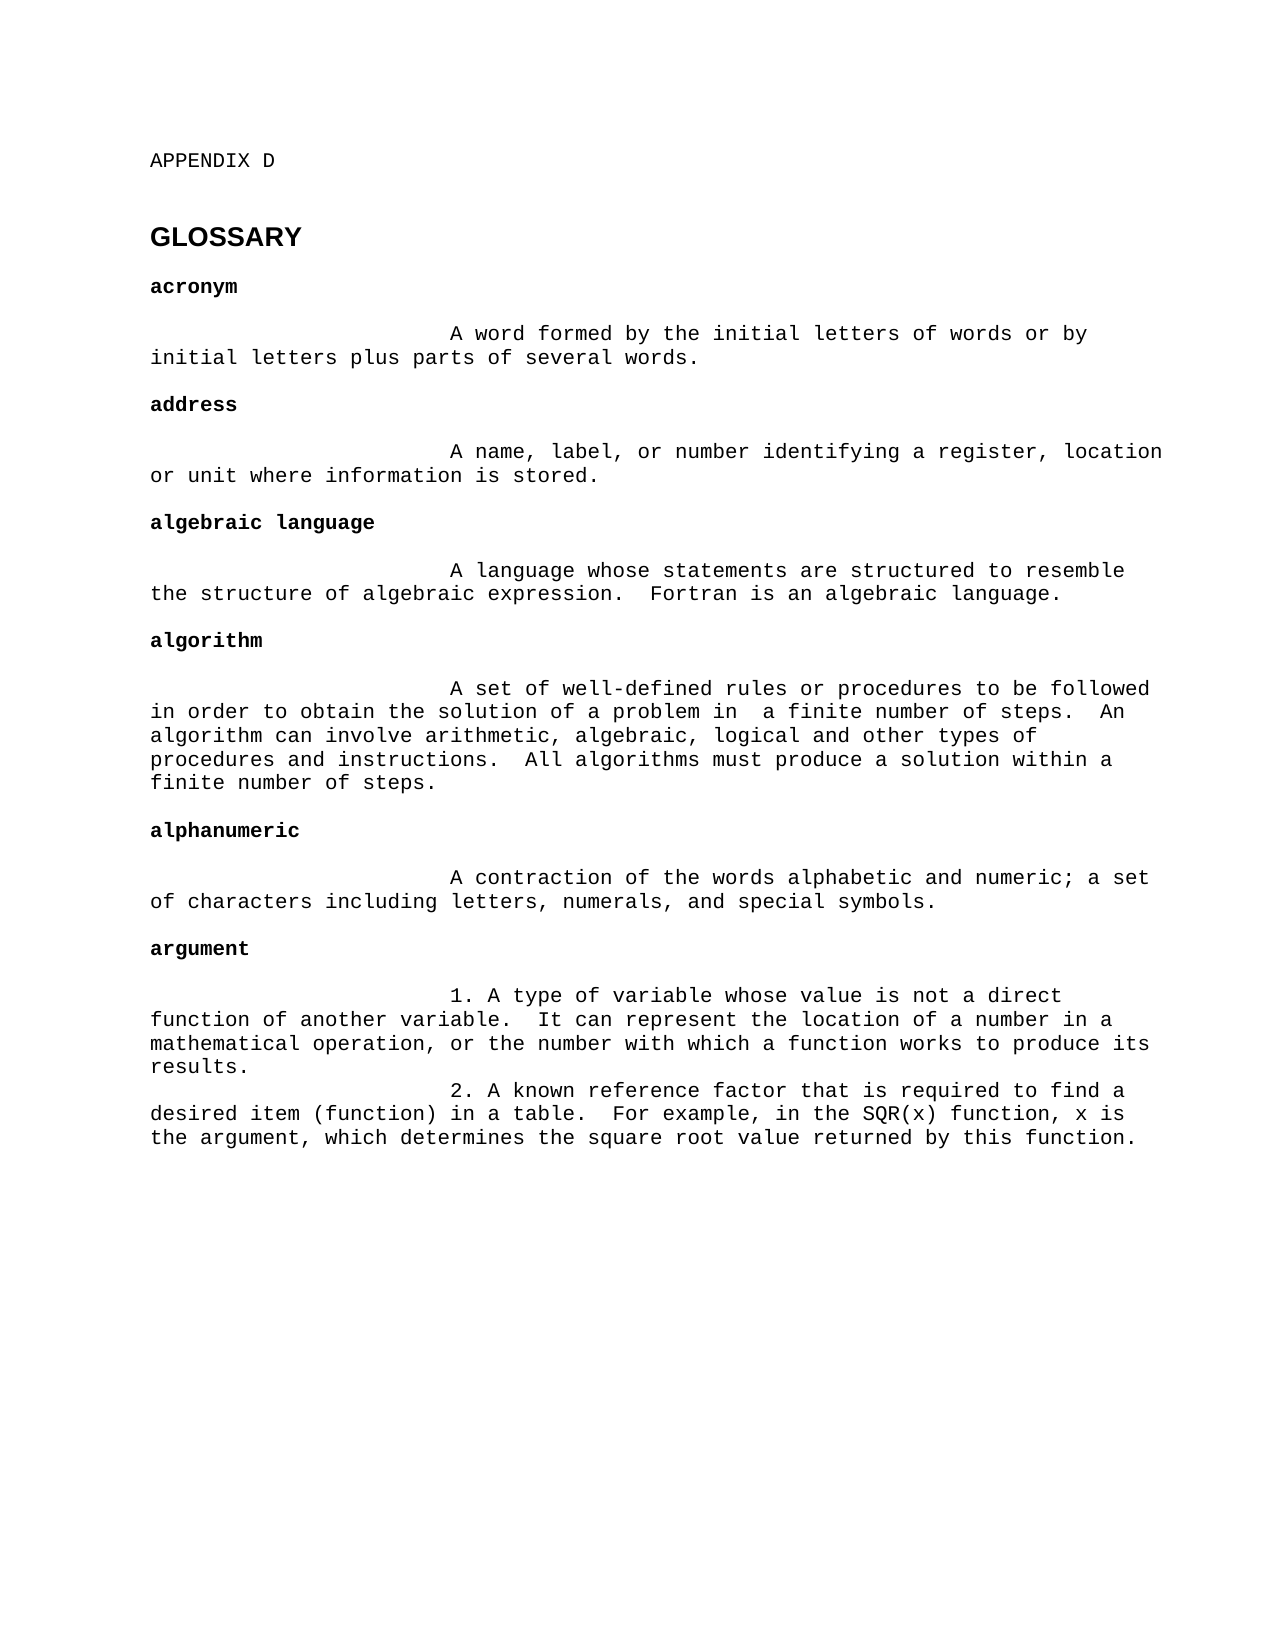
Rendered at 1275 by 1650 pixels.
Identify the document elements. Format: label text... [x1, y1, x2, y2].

text acronym [150, 276, 1162, 299]
text APPENDIX D [150, 150, 1162, 174]
text algorithm [150, 631, 1162, 654]
text algebraic language [150, 512, 1162, 536]
text argument [150, 938, 1162, 962]
text alphanumeric [150, 820, 1162, 843]
text A name, label, or number identifying a register, location or unit where information is stored. [150, 441, 1162, 489]
text A word formed by the initial letters of words or by initial letters plus parts of several words. [150, 323, 1162, 370]
text 2. A known reference factor that is required to find a desired item (function) in a table. For example, in the SQR(x) function, x is the argument, which determines the square root value returned by this function. [150, 1080, 1162, 1151]
text address [150, 394, 1162, 418]
text 1. A type of variable whose value is not a direct function of another variable. It can represent the location of a number in a mathematical operation, or the number with which a function works to produce its results. [150, 985, 1162, 1080]
text A contraction of the words alphabetic and numeric; a set of characters including letters, numerals, and special symbols. [150, 867, 1162, 914]
text GLOSSARY [150, 221, 1162, 252]
text A language whose statements are structured to resemble the structure of algebraic expression. Fortran is an algebraic language. [150, 559, 1162, 607]
text A set of well-defined rules or procedures to be followed in order to obtain the solution of a problem in a finite number of steps. An algorithm can involve arithmetic, algebraic, logical and other types of procedures and instructions. All algorithms must produce a solution within a finite number of steps. [150, 678, 1162, 796]
